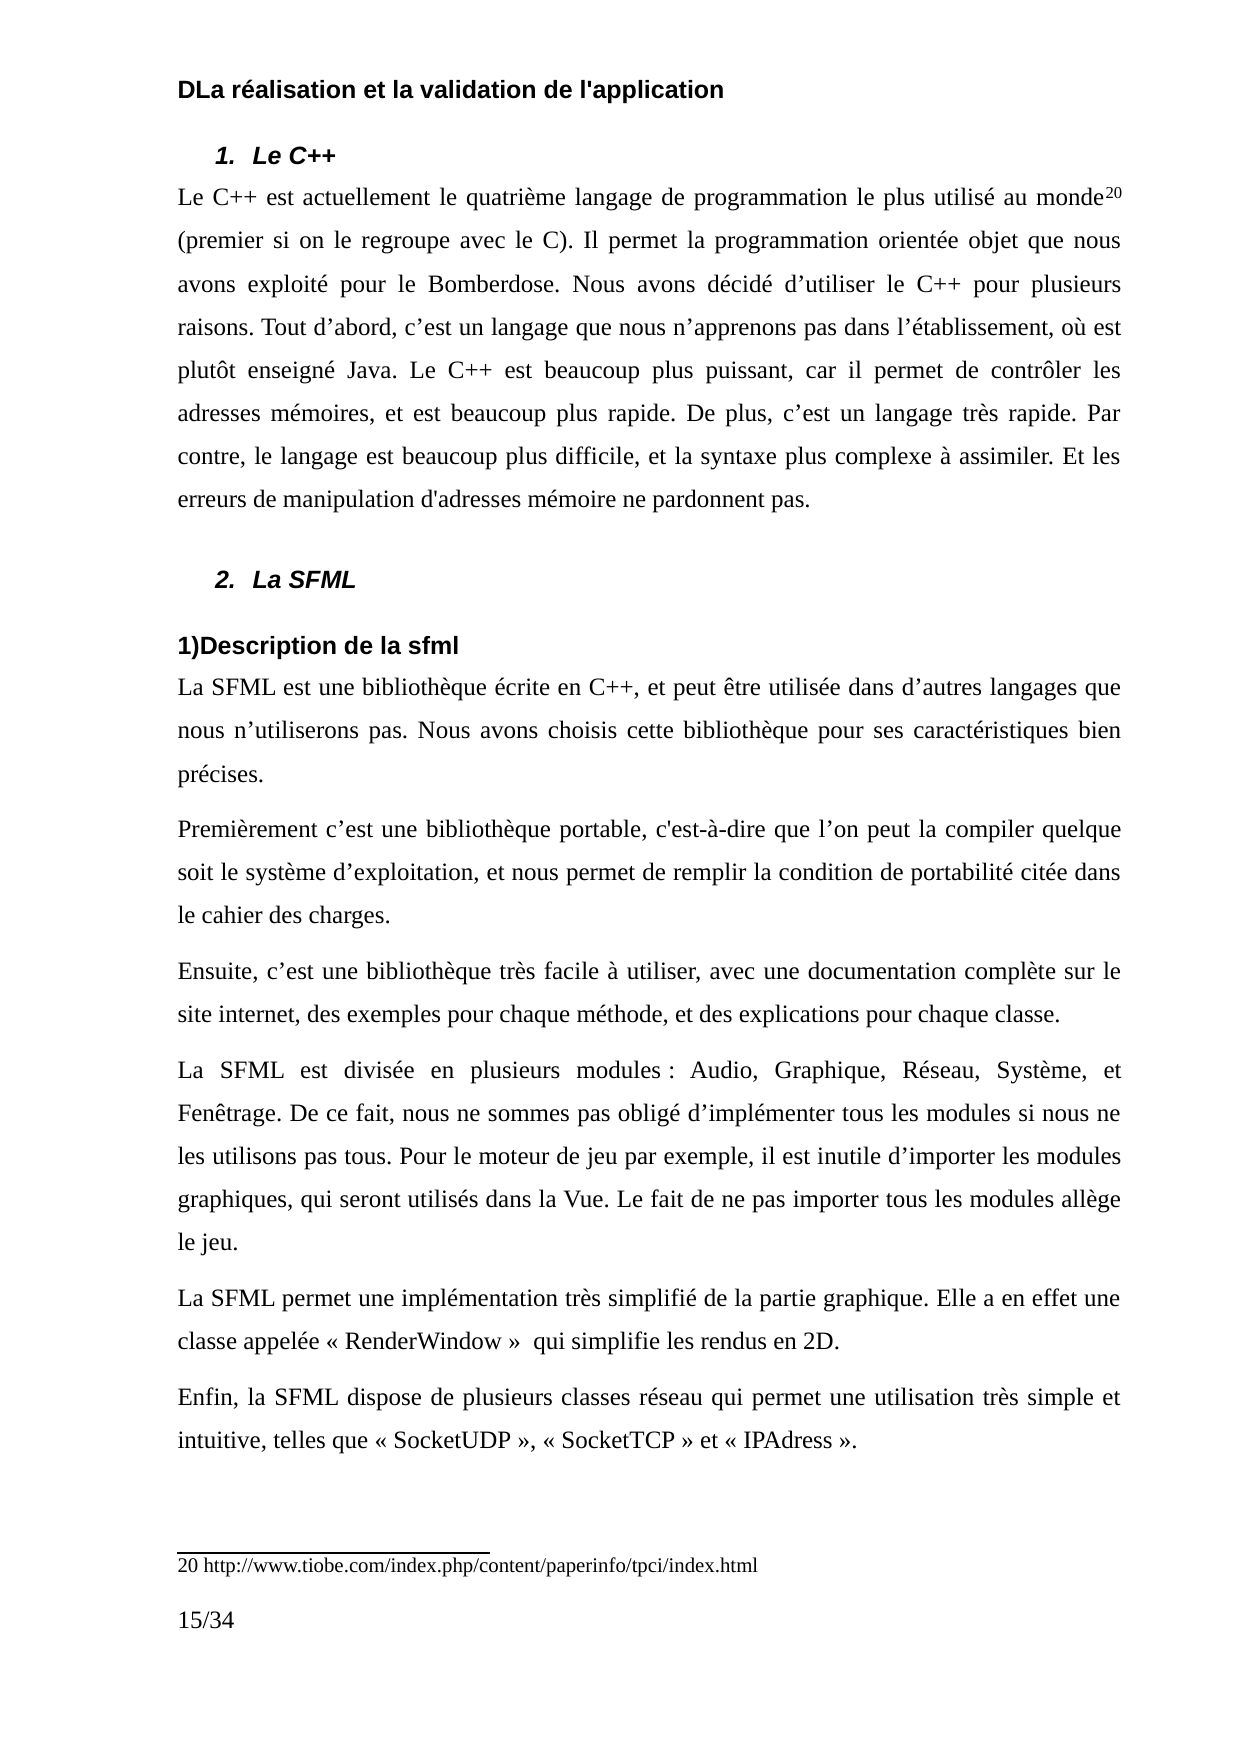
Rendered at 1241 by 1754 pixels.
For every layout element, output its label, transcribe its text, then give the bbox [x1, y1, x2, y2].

subtitle Le C++ [215, 141, 1122, 170]
text La SFML permet une implémentation très simplifié de la partie graphique. Elle a en effet une classe appelée « RenderWindow » qui simplifie les rendus en 2D. [177, 1283, 1122, 1355]
subtitle Description de la sfml [177, 631, 1122, 660]
text Premièrement c’est une bibliothèque portable, c'est-à-dire que l’on peut la compiler quelque soit le système d’exploitation, et nous permet de remplir la condition de portabilité citée dans le cahier des charges. [177, 814, 1122, 929]
text La SFML est divisée en plusieurs modules : Audio, Graphique, Réseau, Système, et Fenêtrage. De ce fait, nous ne sommes pas obligé d’implémenter tous les modules si nous ne les utilisons pas tous. Pour le moteur de jeu par exemple, il est inutile d’importer les modules graphiques, qui seront utilisés dans la Vue. Le fait de ne pas importer tous les modules allège le jeu. [177, 1055, 1122, 1256]
text Enfin, la SFML dispose de plusieurs classes réseau qui permet une utilisation très simple et intuitive, telles que « SocketUDP », « SocketTCP » et « IPAdress ». [177, 1382, 1122, 1454]
subtitle La réalisation et la validation de l'application [177, 75, 1122, 104]
text Le C++ est actuellement le quatrième langage de programmation le plus utilisé au monde (premier si on le regroupe avec le C). Il permet la programmation orientée objet que nous avons exploité pour le Bomberdose. Nous avons décidé d’utiliser le C++ pour plusieurs raisons. Tout d’abord, c’est un langage que nous n’apprenons pas dans l’établissement, où est plutôt enseigné Java. Le C++ est beaucoup plus puissant, car il permet de contrôler les adresses mémoires, et est beaucoup plus rapide. De plus, c’est un langage très rapide. Par contre, le langage est beaucoup plus difficile, et la syntaxe plus complexe à assimiler. Et les erreurs de manipulation d'adresses mémoire ne pardonnent pas. [177, 182, 1122, 513]
text http://www.tiobe.com/index.php/content/paperinfo/tpci/index.html [177, 1553, 1122, 1577]
text La SFML est une bibliothèque écrite en C++, et peut être utilisée dans d’autres langages que nous n’utiliserons pas. Nous avons choisis cette bibliothèque pour ses caractéristiques bien précises. [177, 672, 1122, 787]
text Ensuite, c’est une bibliothèque très facile à utiliser, avec une documentation complète sur le site internet, des exemples pour chaque méthode, et des explications pour chaque classe. [177, 956, 1122, 1028]
subtitle La SFML [215, 565, 1122, 594]
